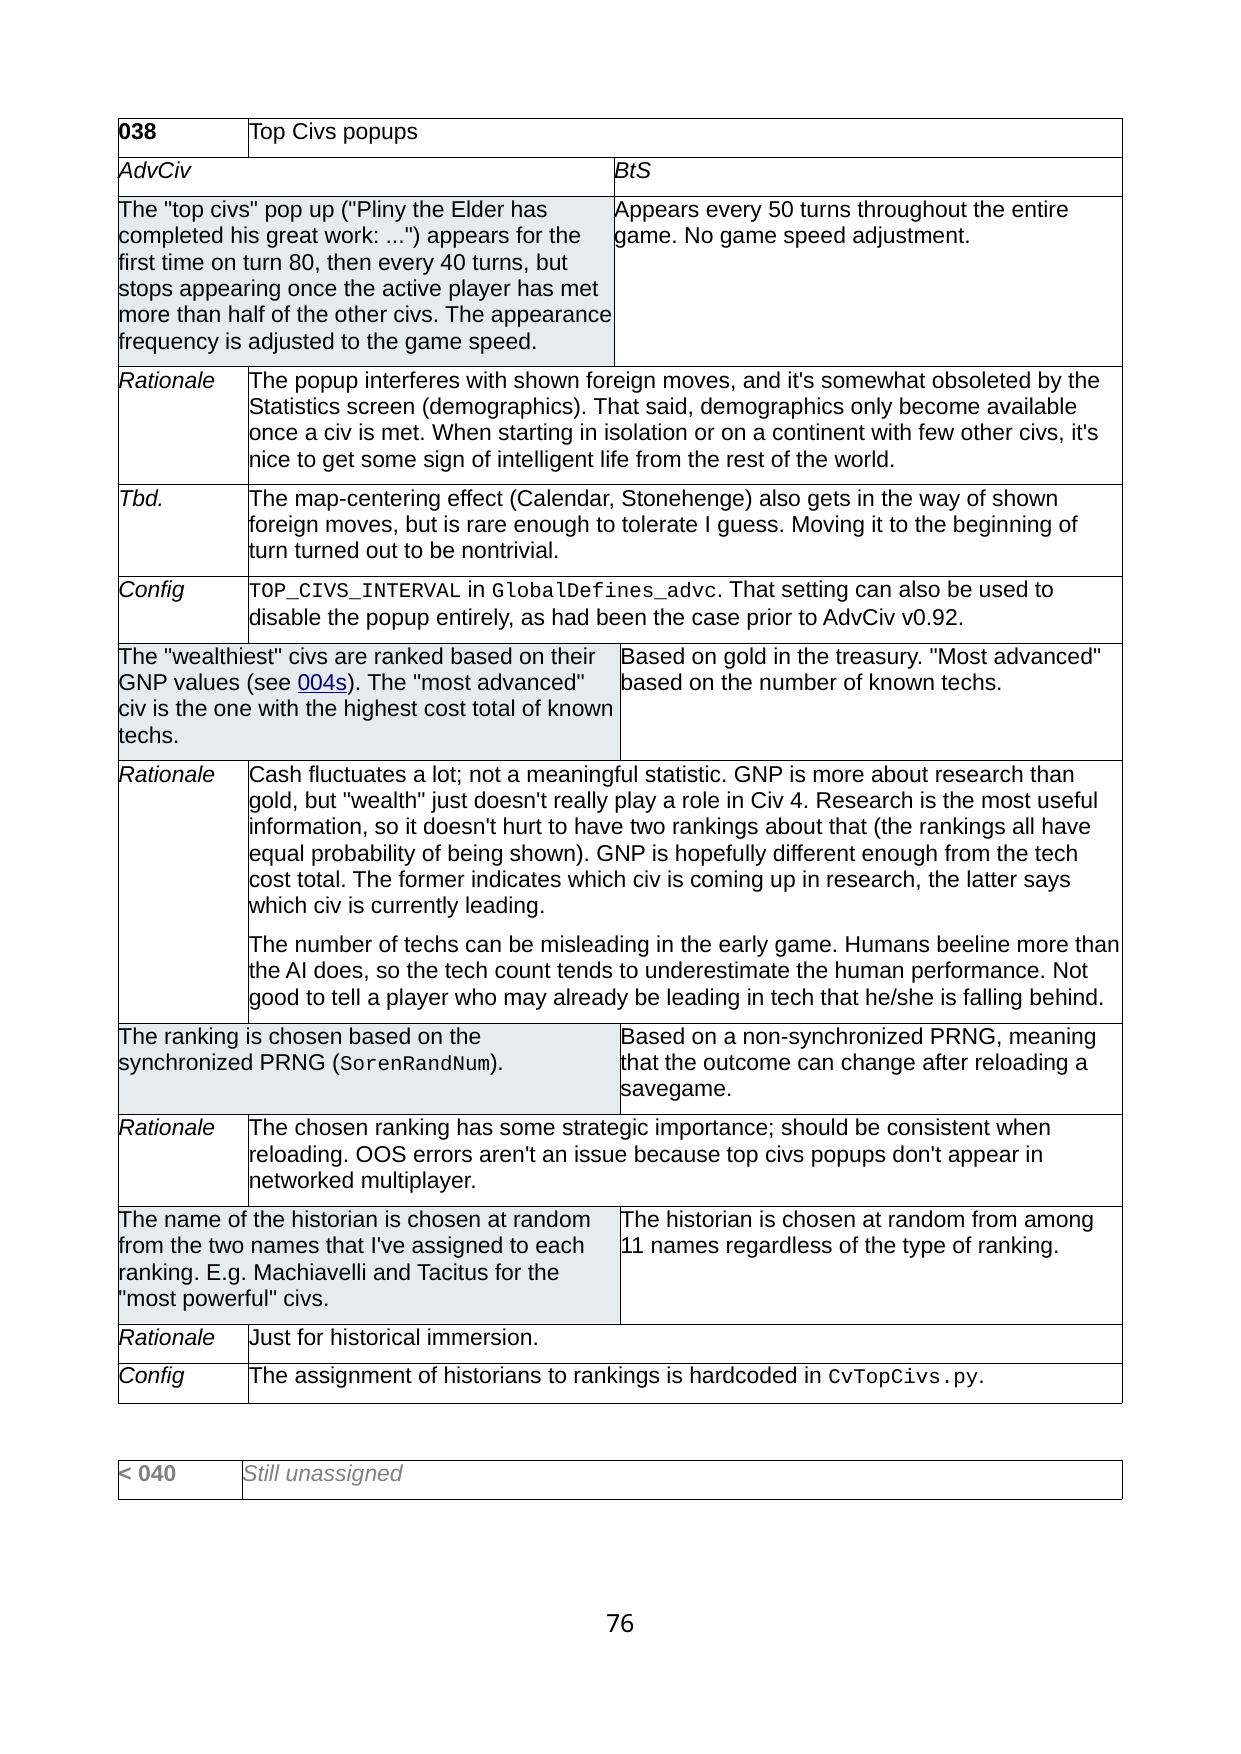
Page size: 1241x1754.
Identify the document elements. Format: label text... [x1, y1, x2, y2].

table_cell Rationale [119, 1115, 248, 1206]
table_cell Just for historical immersion. [249, 1325, 1122, 1362]
table_cell The popup interferes with shown foreign moves, and it's somewhat obsoleted by the Statistics screen (demographics). That said, demographics only become available once a civ is met. When starting in isolation or on a continent with few other civs, it's nice to get some sign of intelligent life from the rest of the world. [249, 367, 1122, 484]
table_cell Config [119, 1364, 248, 1403]
table_header < 040 [119, 1461, 242, 1499]
table_cell TOP_CIVS_INTERVAL in GlobalDefines_advc. That setting can also be used to disable the popup entirely, as had been the case prior to AdvCiv v0.92. [249, 577, 1122, 642]
table_cell Rationale [119, 367, 248, 484]
table_cell The "wealthiest" civs are ranked based on their GNP values (see 004s). The "most advanced" civ is the one with the highest cost total of known techs. [119, 644, 620, 760]
table_header Still unassigned [243, 1461, 1122, 1499]
table_cell Based on gold in the treasury. "Most advanced" based on the number of known techs. [621, 644, 1122, 760]
table_cell The ranking is chosen based on the synchronized PRNG (SorenRandNum). [119, 1024, 620, 1114]
table_cell Based on a non-synchronized PRNG, meaning that the outcome can change after reloading a savegame. [621, 1024, 1122, 1114]
table_cell The historian is chosen at random from among 11 names regardless of the type of ranking. [621, 1207, 1122, 1323]
table_cell BtS [615, 158, 1122, 196]
table_cell The assignment of historians to rankings is hardcoded in CvTopCivs.py. [249, 1364, 1122, 1403]
table_cell The map-centering effect (Calendar, Stonehenge) also gets in the way of shown foreign moves, but is rare enough to tolerate I guess. Moving it to the beginning of turn turned out to be nontrivial. [249, 485, 1122, 576]
table_cell Rationale [119, 761, 248, 1022]
table_header Top Civs popups [249, 119, 1122, 157]
table_cell Config [119, 577, 248, 642]
table_cell The chosen ranking has some strategic importance; should be consistent when reloading. OOS errors aren't an issue because top civs popups don't appear in networked multiplayer. [249, 1115, 1122, 1206]
table_cell Rationale [119, 1325, 248, 1362]
table_cell Appears every 50 turns throughout the entire game. No game speed adjustment. [615, 197, 1122, 366]
table_cell Cash fluctuates a lot; not a meaningful statistic. GNP is more about research than gold, but "wealth" just doesn't really play a role in Civ 4. Research is the most useful information, so it doesn't hurt to have two rankings about that (the rankings all have equal probability of being shown). GNP is hopefully different enough from the tech cost total. The former indicates which civ is coming up in research, the latter says which civ is currently leading. The number of techs can be misleading in the early game. Humans beeline more than the AI does, so the tech count tends to underestimate the human performance. Not good to tell a player who may already be leading in tech that he/she is falling behind. [249, 761, 1122, 1022]
table_cell The "top civs" pop up ("Pliny the Elder has completed his great work: ...") appears for the first time on turn 80, then every 40 turns, but stops appearing once the active player has met more than half of the other civs. The appearance frequency is adjusted to the game speed. [119, 197, 614, 366]
table_cell AdvCiv [119, 158, 614, 196]
table_cell The name of the historian is chosen at random from the two names that I've assigned to each ranking. E.g. Machiavelli and Tacitus for the "most powerful" civs. [119, 1207, 620, 1323]
table_header 038 [119, 119, 248, 157]
table_cell Tbd. [119, 485, 248, 576]
